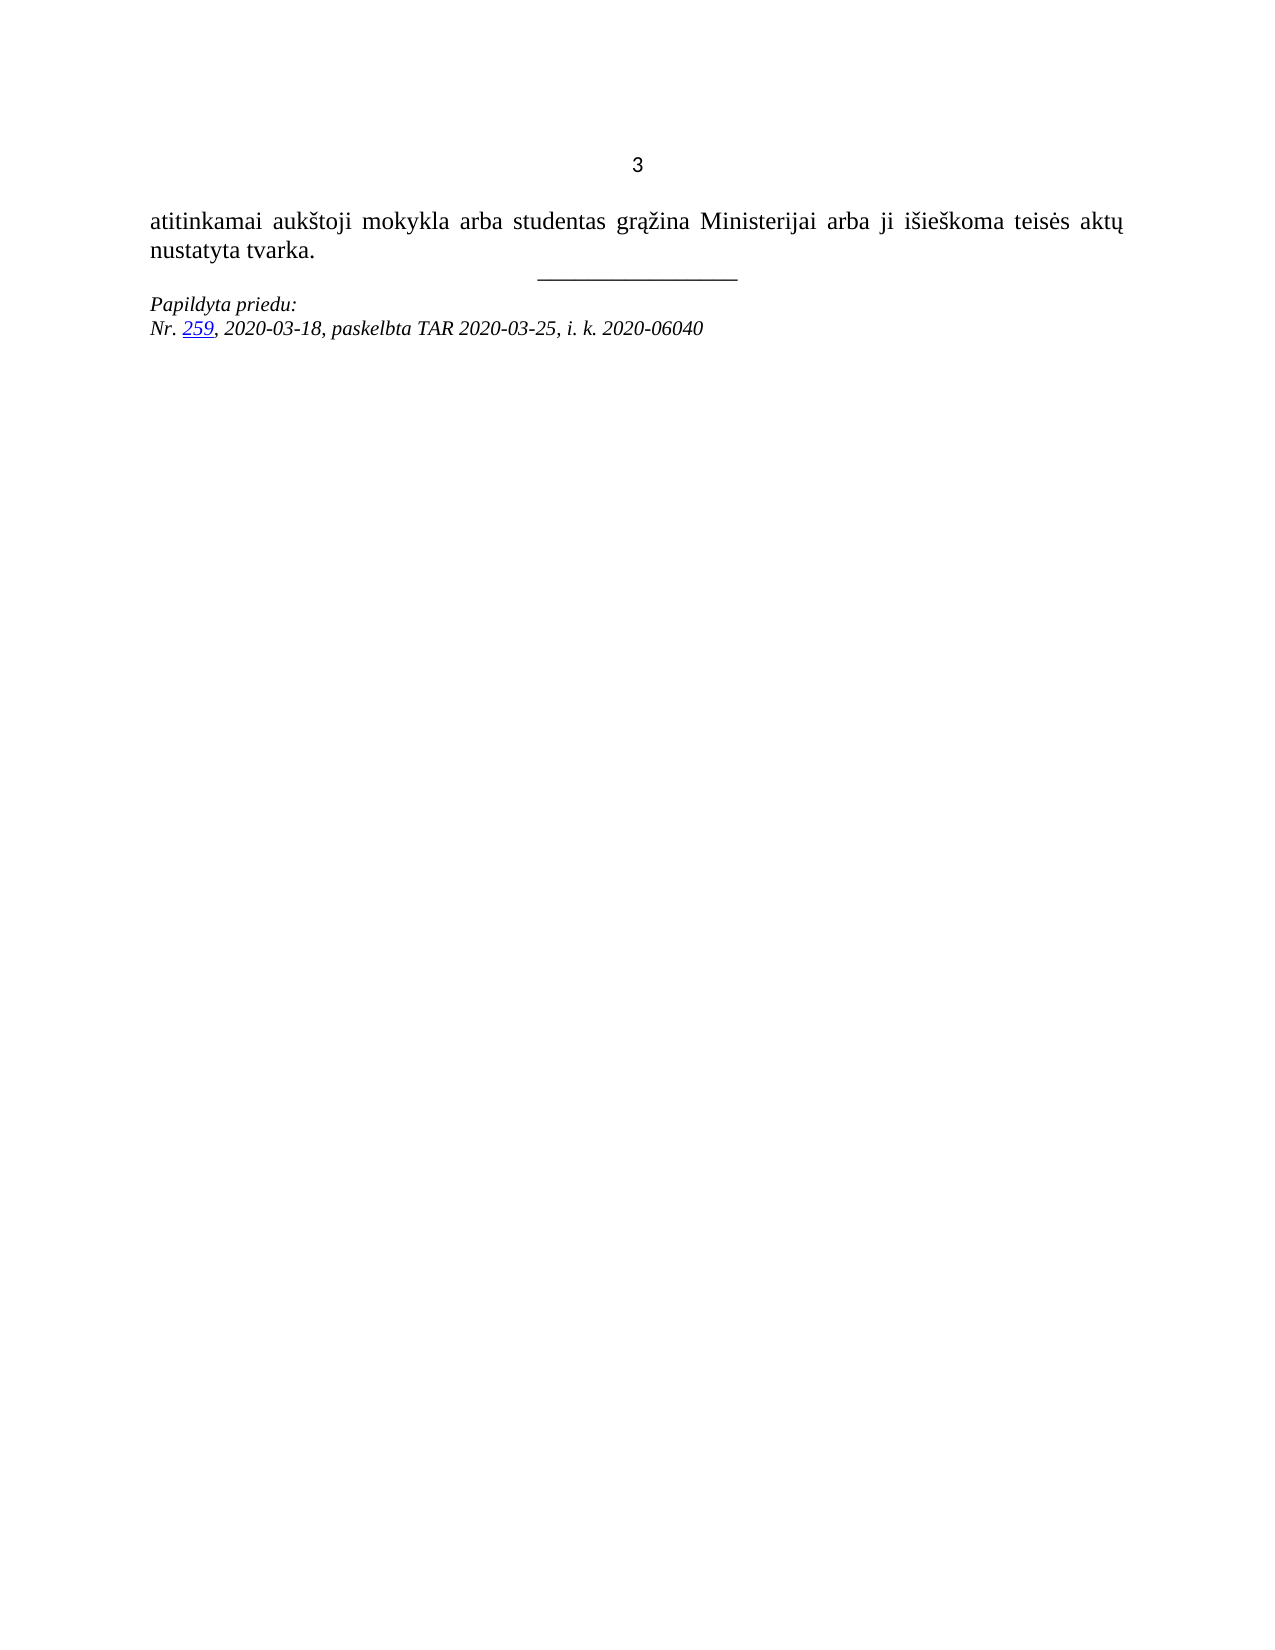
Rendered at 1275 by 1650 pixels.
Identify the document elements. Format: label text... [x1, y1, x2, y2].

text Nr. 259, 2020-03-18, paskelbta TAR 2020-03-25, i. k. 2020-06040 [150, 316, 1125, 340]
text –––––––––––––––– [150, 263, 1125, 292]
text Papildyta priedu: [150, 292, 1125, 316]
text atitinkamai aukštoji mokykla arba studentas grąžina Ministerijai arba ji išieškoma teisės aktų nustatyta tvarka. [150, 206, 1125, 263]
